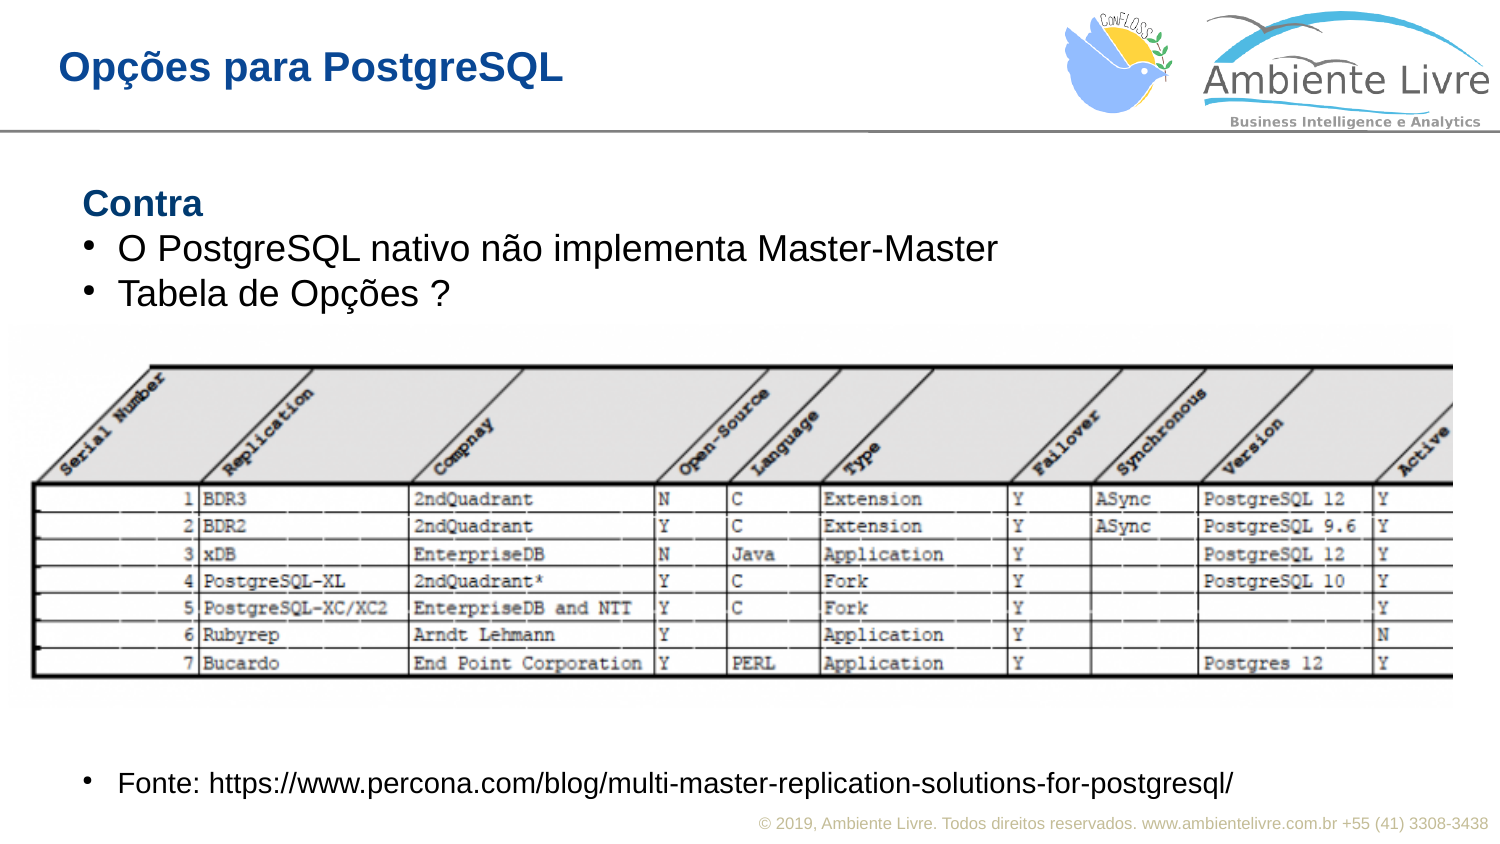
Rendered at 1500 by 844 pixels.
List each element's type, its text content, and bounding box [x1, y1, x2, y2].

picture [8, 324, 1453, 709]
picture [1051, 0, 1182, 130]
text_box Contra O PostgreSQL nativo não implementa Master-Master Tabela de Opções ? Fonte: https://www.percona.com/blog/multi-master-replication-solutions-for-postgresql/ [67, 171, 1382, 324]
picture [1203, 11, 1489, 129]
title Opções para PostgreSQL [43, 8, 1127, 129]
text_box Contra O PostgreSQL nativo não implementa Master-Master Tabela de Opções ? Fonte: https://www.percona.com/blog/multi-master-replication-solutions-for-postgresql/ [67, 709, 1382, 807]
